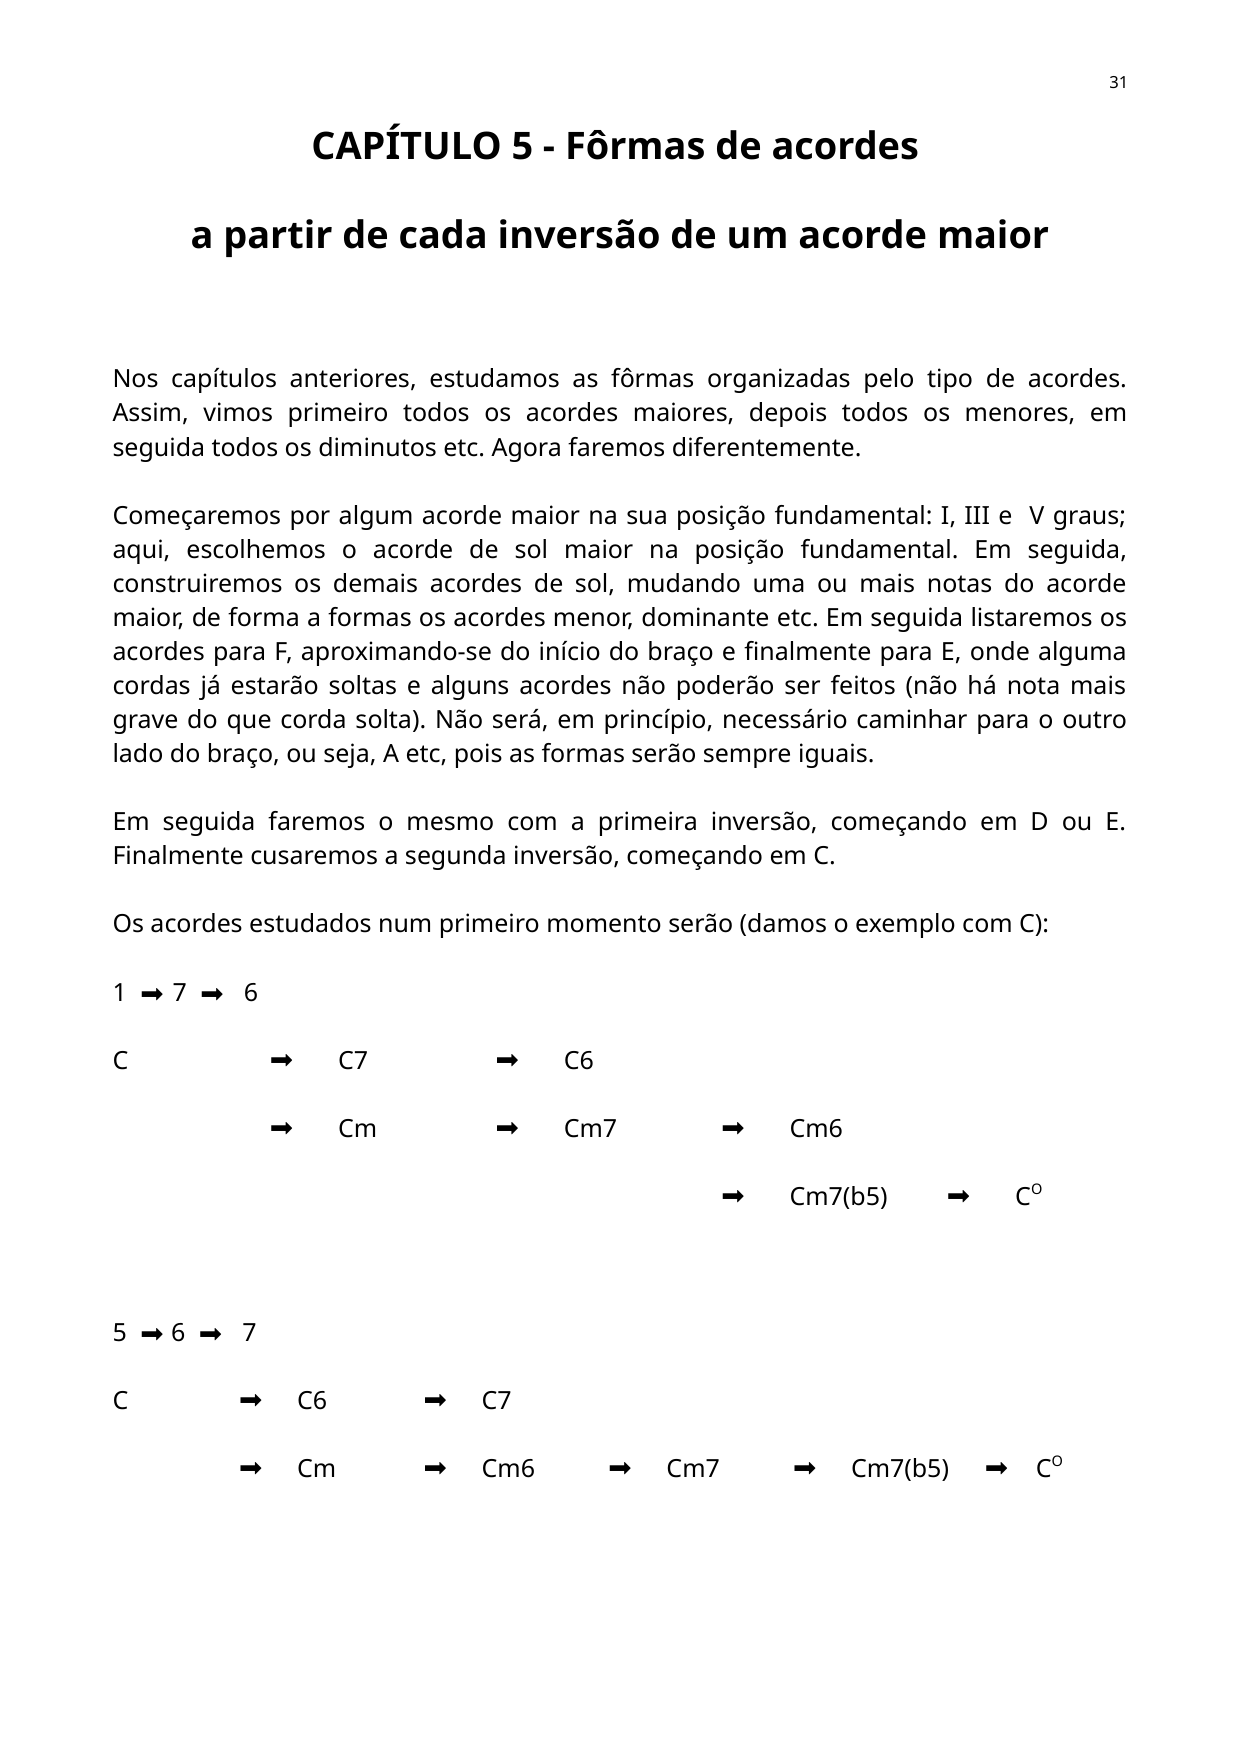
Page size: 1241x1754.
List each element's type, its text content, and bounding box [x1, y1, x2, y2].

table_cell [851, 1417, 957, 1451]
table_cell [957, 1349, 1036, 1383]
table_cell C6 [297, 1383, 389, 1417]
table_cell [789, 1076, 902, 1110]
table_cell [451, 1145, 563, 1178]
table_cell [338, 1179, 451, 1213]
table_cell [564, 1008, 676, 1042]
table_cell [902, 1008, 1015, 1042]
table_cell [1036, 1417, 1128, 1451]
table_cell [451, 1179, 563, 1213]
table_cell [759, 1417, 851, 1451]
table_cell [338, 1076, 451, 1110]
table_cell ➡ [574, 1451, 666, 1485]
table_cell [957, 1383, 1036, 1417]
table_cell [297, 1417, 389, 1451]
table_cell [564, 1179, 676, 1213]
table_cell ➡ [389, 1451, 481, 1485]
table_cell ➡ [451, 1110, 563, 1144]
table_cell [759, 1383, 851, 1417]
table_cell [338, 1145, 451, 1178]
table_cell ➡ [676, 1110, 789, 1144]
text Nos capítulos anteriores, estudamos as fôrmas organizadas pelo tipo de acordes. Assim, vimos primeiro todos os acordes maiores, depois todos os menores, em seguida todos os diminutos etc. Agora faremos diferentemente. [112, 361, 1128, 463]
table_cell ➡ [957, 1451, 1036, 1485]
table_cell [1036, 1383, 1128, 1417]
table_cell ➡ [759, 1451, 851, 1485]
table_cell ➡ [225, 1110, 338, 1144]
table_cell [676, 1076, 789, 1110]
table_cell Cm6 [789, 1110, 902, 1144]
table_cell [902, 1042, 1015, 1076]
table_cell Cm7(b5) [789, 1179, 902, 1213]
table_cell [481, 1349, 574, 1383]
table_cell [902, 1076, 1015, 1110]
table_cell [112, 1145, 225, 1178]
table_cell CO [1015, 1179, 1128, 1213]
table_cell Cm6 [481, 1451, 574, 1485]
table_cell [1015, 1008, 1128, 1042]
table_cell ➡ [225, 1042, 338, 1076]
table_header 5 ➡ 6 ➡ 7 [112, 1315, 1128, 1349]
table_cell C [112, 1042, 225, 1076]
table_cell [112, 1008, 225, 1042]
table_cell Cm [297, 1451, 389, 1485]
table_cell C [112, 1383, 204, 1417]
table_cell [666, 1383, 758, 1417]
table_cell [204, 1349, 297, 1383]
table_cell [225, 1145, 338, 1178]
table_cell ➡ [902, 1179, 1015, 1213]
table_cell C7 [481, 1383, 574, 1417]
table_cell [338, 1008, 451, 1042]
table_cell [112, 1349, 204, 1383]
table_cell [112, 1110, 225, 1144]
table_cell [1015, 1042, 1128, 1076]
table_cell [789, 1042, 902, 1076]
table_cell [1015, 1145, 1128, 1178]
table_cell [389, 1417, 481, 1451]
table_cell Cm7 [666, 1451, 758, 1485]
table_cell [112, 1076, 225, 1110]
table_cell [1036, 1349, 1128, 1383]
table_cell [574, 1417, 666, 1451]
table_cell [676, 1145, 789, 1178]
table_cell ➡ [389, 1383, 481, 1417]
table_cell [481, 1417, 574, 1451]
subtitle CAPÍTULO 5 - Fôrmas de acordes [112, 118, 1128, 170]
table_cell [225, 1076, 338, 1110]
table_cell [666, 1349, 758, 1383]
table_cell ➡ [204, 1451, 297, 1485]
table_cell [451, 1008, 563, 1042]
table_cell [225, 1179, 338, 1213]
table_cell [851, 1383, 957, 1417]
table_cell [574, 1349, 666, 1383]
table_cell [574, 1383, 666, 1417]
table_cell [204, 1417, 297, 1451]
table_cell [564, 1076, 676, 1110]
table_cell CO [1036, 1451, 1128, 1485]
text Os acordes estudados num primeiro momento serão (damos o exemplo com C): [112, 906, 1128, 940]
table_cell [957, 1417, 1036, 1451]
subtitle a partir de cada inversão de um acorde maior [112, 208, 1128, 259]
table_cell Cm7(b5) [851, 1451, 957, 1485]
text Em seguida faremos o mesmo com a primeira inversão, começando em D ou E. Finalmente cusaremos a segunda inversão, começando em C. [112, 804, 1128, 872]
table_cell [902, 1145, 1015, 1178]
table_cell [297, 1349, 389, 1383]
table_cell [789, 1145, 902, 1178]
table_header 1 ➡ 7 ➡ 6 [112, 974, 1128, 1008]
table_cell [225, 1008, 338, 1042]
table_cell [759, 1349, 851, 1383]
table_cell [1015, 1076, 1128, 1110]
table_cell [1015, 1110, 1128, 1144]
table_cell Cm [338, 1110, 451, 1144]
table_cell [112, 1417, 204, 1451]
table_cell ➡ [451, 1042, 563, 1076]
table_cell Cm7 [564, 1110, 676, 1144]
table_cell [789, 1008, 902, 1042]
text Começaremos por algum acorde maior na sua posição fundamental: I, III e V graus; aqui, escolhemos o acorde de sol maior na posição fundamental. Em seguida, construiremos os demais acordes de sol, mudando uma ou mais notas do acorde maior, de forma a formas os acordes menor, dominante etc. Em seguida listaremos os acordes para F, aproximando-se do início do braço e finalmente para E, onde alguma cordas já estarão soltas e alguns acordes não poderão ser feitos (não há nota mais grave do que corda solta). Não será, em princípio, necessário caminhar para o outro lado do braço, ou seja, A etc, pois as formas serão sempre iguais. [112, 497, 1128, 770]
table_cell [676, 1042, 789, 1076]
table_cell [564, 1145, 676, 1178]
table_cell [666, 1417, 758, 1451]
table_cell [112, 1179, 225, 1213]
table_cell [676, 1008, 789, 1042]
table_cell [851, 1349, 957, 1383]
table_cell [451, 1076, 563, 1110]
table_cell C6 [564, 1042, 676, 1076]
table_cell ➡ [204, 1383, 297, 1417]
table_cell ➡ [676, 1179, 789, 1213]
table_cell [902, 1110, 1015, 1144]
table_cell [112, 1451, 204, 1485]
table_cell C7 [338, 1042, 451, 1076]
table_cell [389, 1349, 481, 1383]
